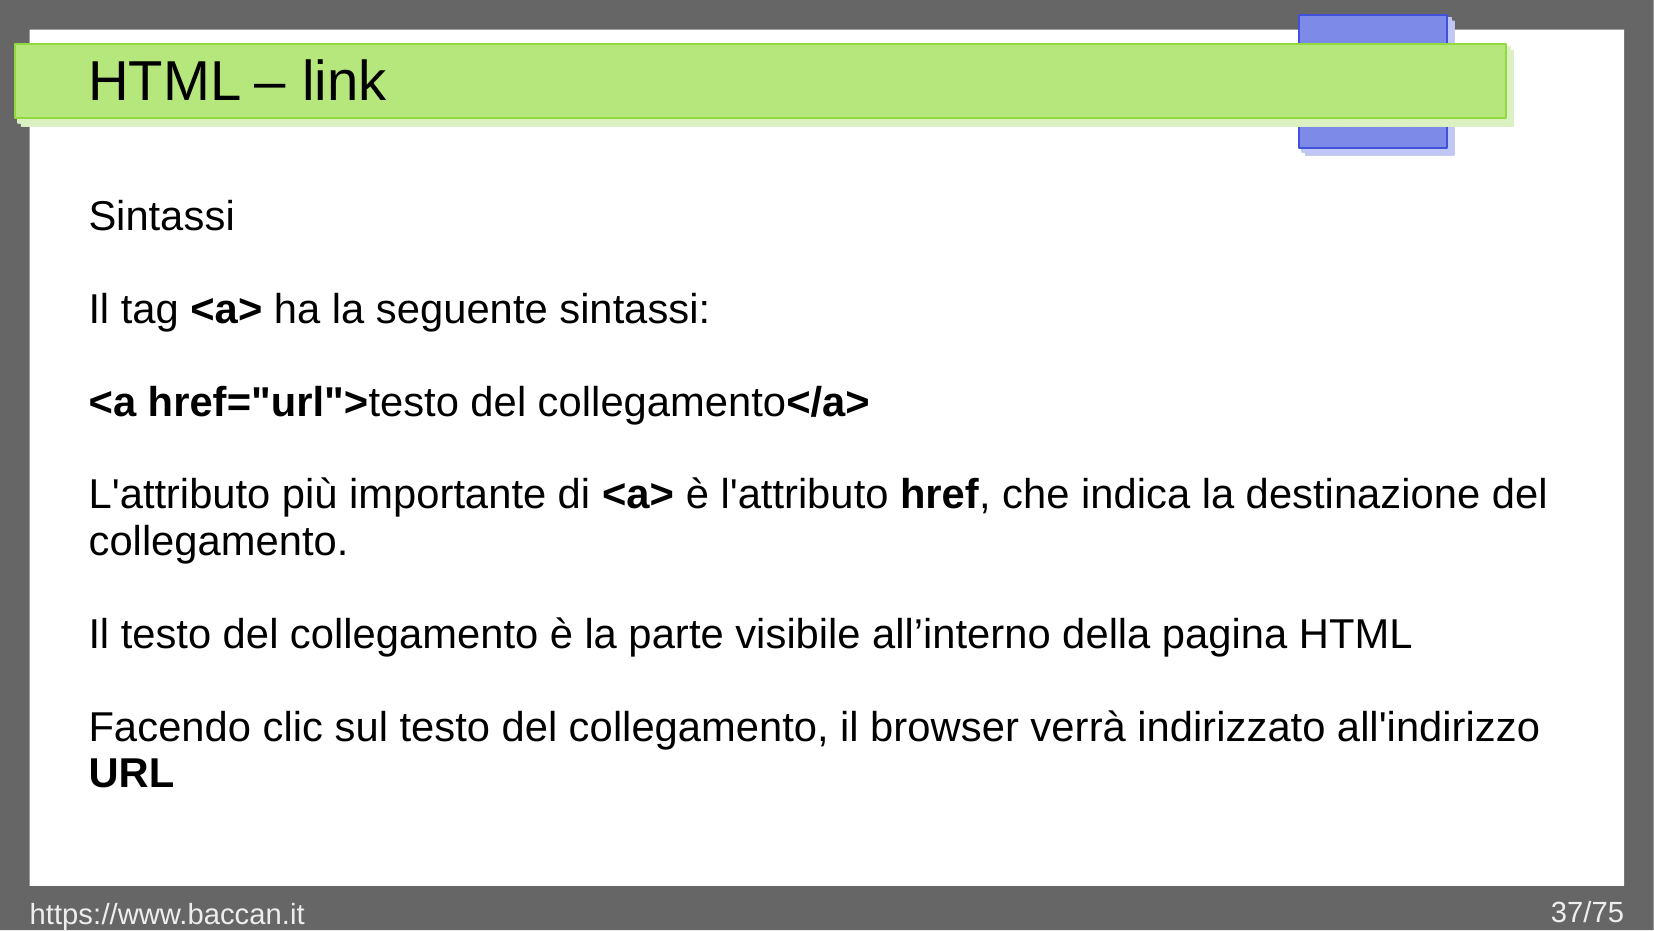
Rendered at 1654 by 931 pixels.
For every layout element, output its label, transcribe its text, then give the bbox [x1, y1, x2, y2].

title HTML – link [88, 44, 1506, 119]
text_box Sintassi Il tag <a> ha la seguente sintassi: <a href="url">testo del collegamento</a> L'attributo più importante di <a> è l'attributo href, che indica la destinazione del collegamento. Il testo del collegamento è la parte visibile all’interno della pagina HTML Facendo clic sul testo del collegamento, il browser verrà indirizzato all'indirizzo URL [88, 169, 1565, 820]
